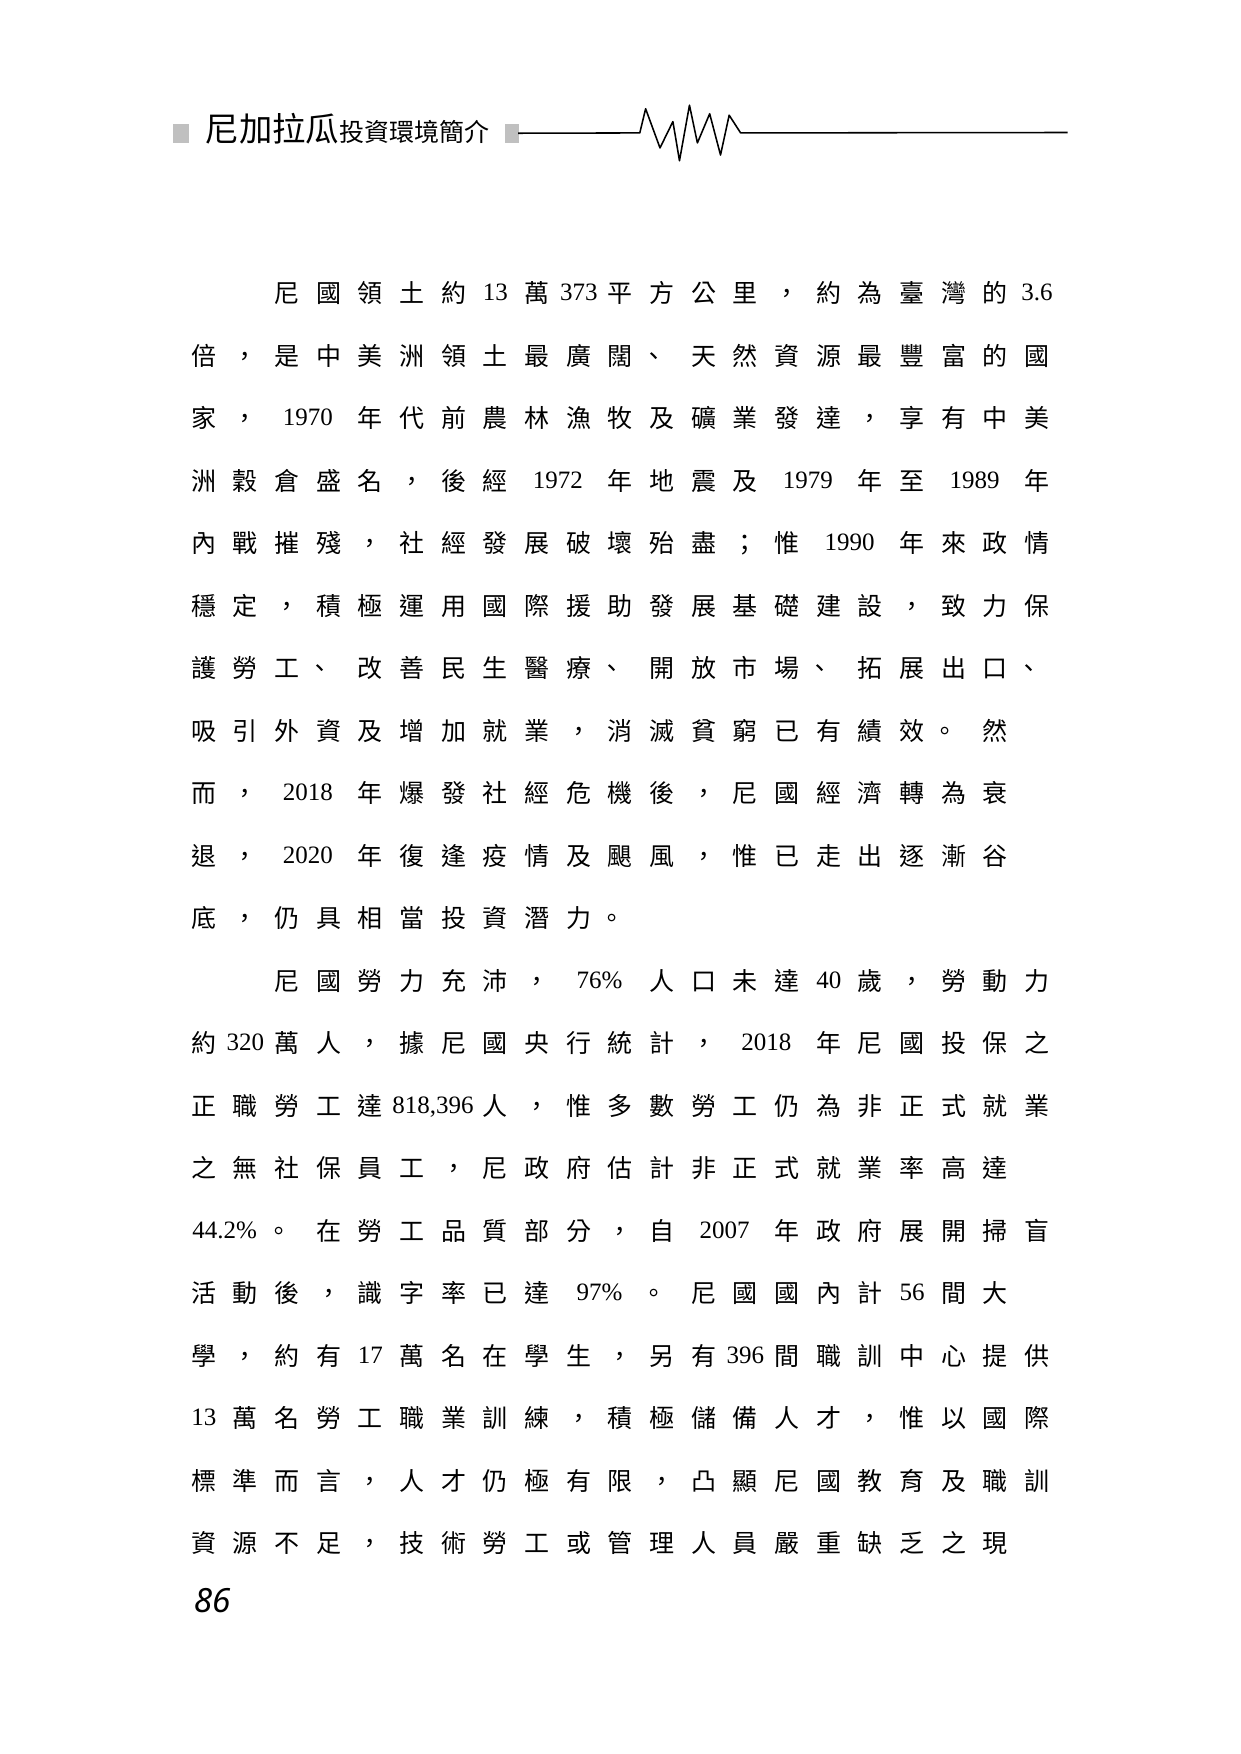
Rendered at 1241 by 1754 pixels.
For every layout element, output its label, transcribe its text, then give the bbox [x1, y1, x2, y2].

text 尼國勞力充沛，76%人口未達40歲，勞動力約320萬人，據尼國央行統計，2018年尼國投保之正職勞工達818,396人，惟多數勞工仍為非正式就業之無社保員工，尼政府估計非正式就業率高達44.2%。在勞工品質部分，自2007年政府展開掃盲活動後，識字率已達97%。尼國國內計56間大學，約有17萬名在學生，另有396間職訓中心提供13萬名勞工職業訓練，積極儲備人才，惟以國際標準而言，人才仍極有限，凸顯尼國教育及職訓資源不足，技術勞工或管理人員嚴重缺乏之現 [183, 938, 1058, 1563]
text 尼國領土約13萬373平方公里，約為臺灣的3.6倍，是中美洲領土最廣闊、天然資源最豐富的國家，1970年代前農林漁牧及礦業發達，享有中美洲穀倉盛名，後經1972年地震及1979年至1989年內戰摧殘，社經發展破壞殆盡；惟1990年來政情穩定，積極運用國際援助發展基礎建設，致力保護勞工、改善民生醫療、開放市場、拓展出口、吸引外資及增加就業，消滅貧窮已有績效。然而，2018年爆發社經危機後，尼國經濟轉為衰退，2020年復逢疫情及颶風，惟已走出逐漸谷底，仍具相當投資潛力。 [183, 250, 1058, 938]
